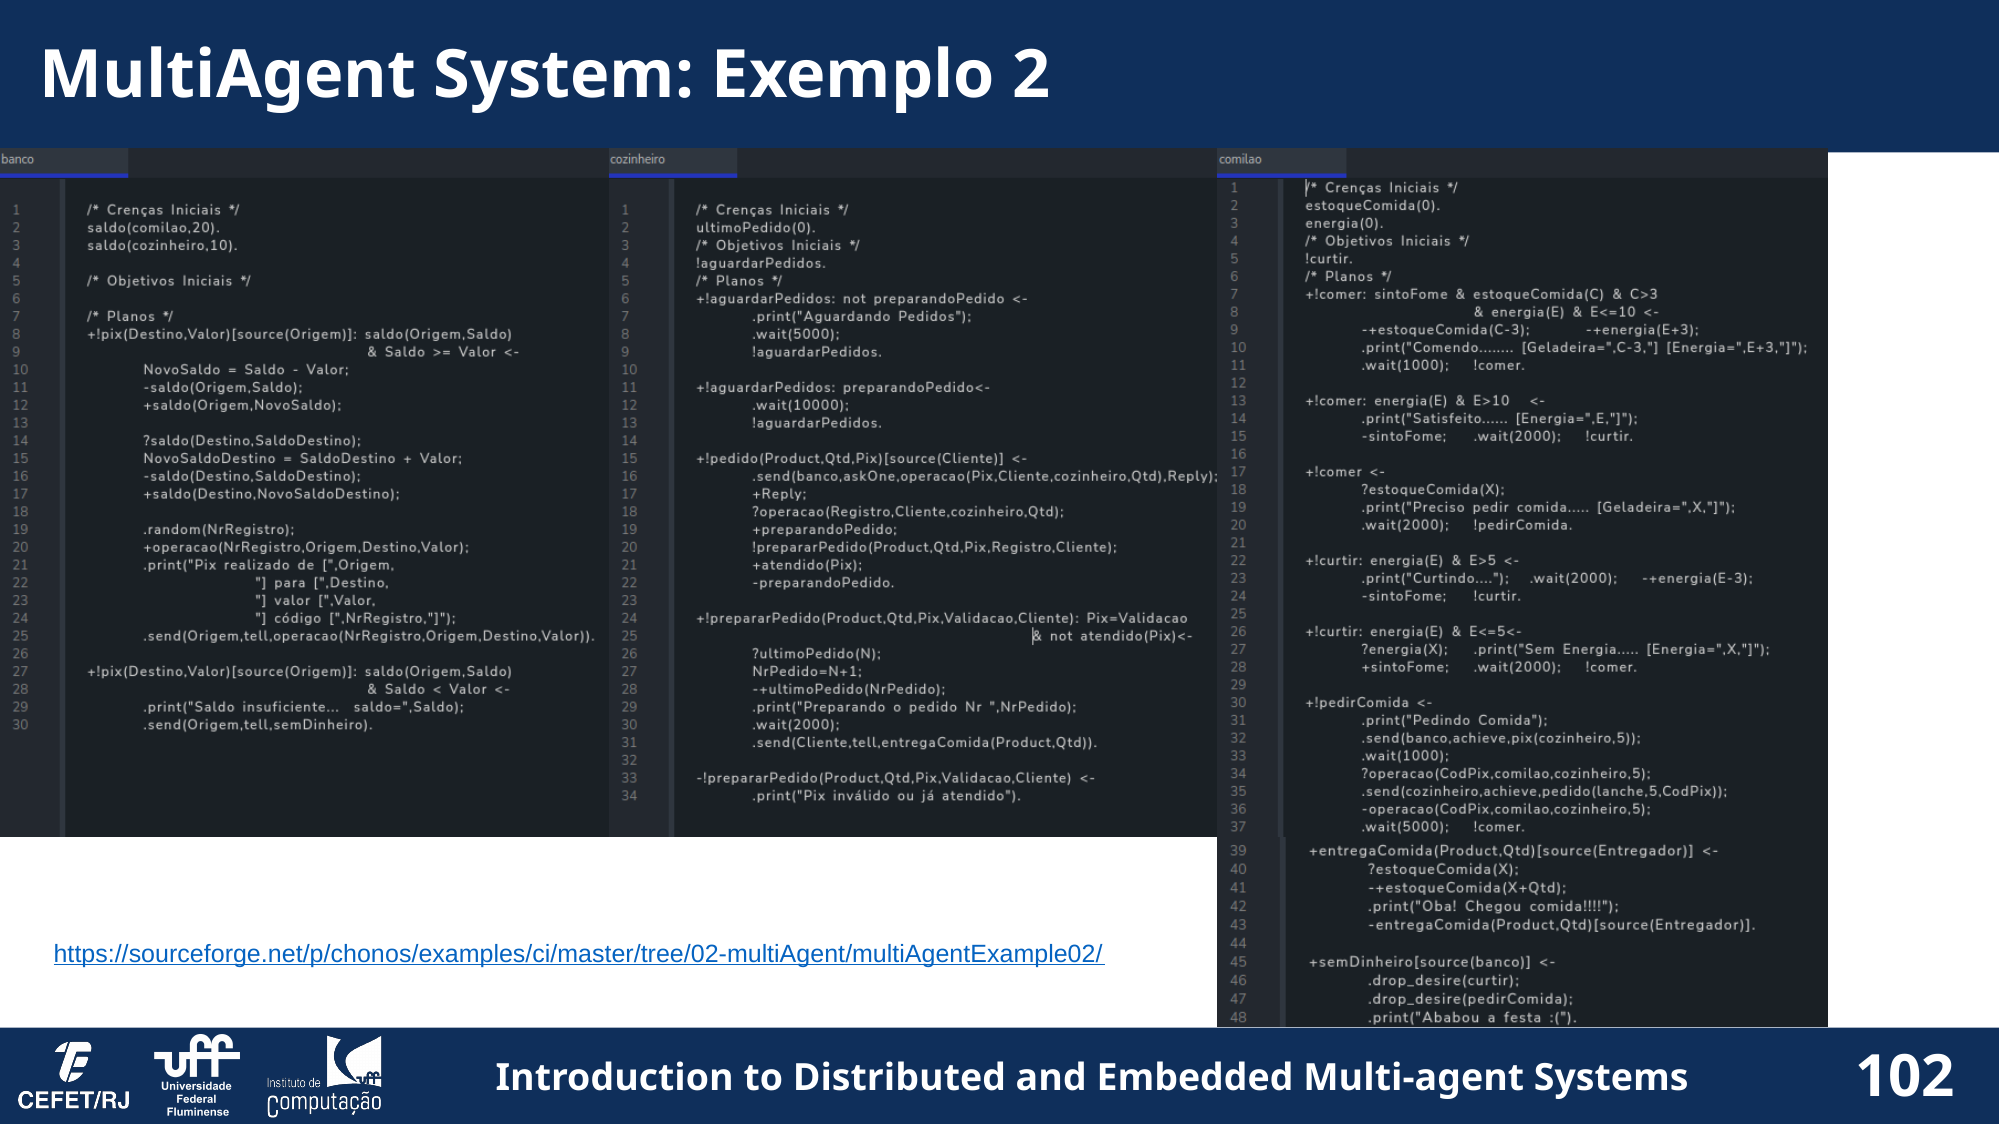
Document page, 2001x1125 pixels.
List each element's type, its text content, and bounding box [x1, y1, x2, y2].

picture [265, 1033, 383, 1118]
text_box https://sourceforge.net/p/chonos/examples/ci/master/tree/02-multiAgent/multiAgentExample02/ [38, 929, 1205, 975]
picture [0, 148, 1828, 1027]
picture [18, 1021, 129, 1125]
text_box MultiAgent System: Exemplo 2 [25, 23, 1999, 119]
picture [153, 1033, 241, 1121]
